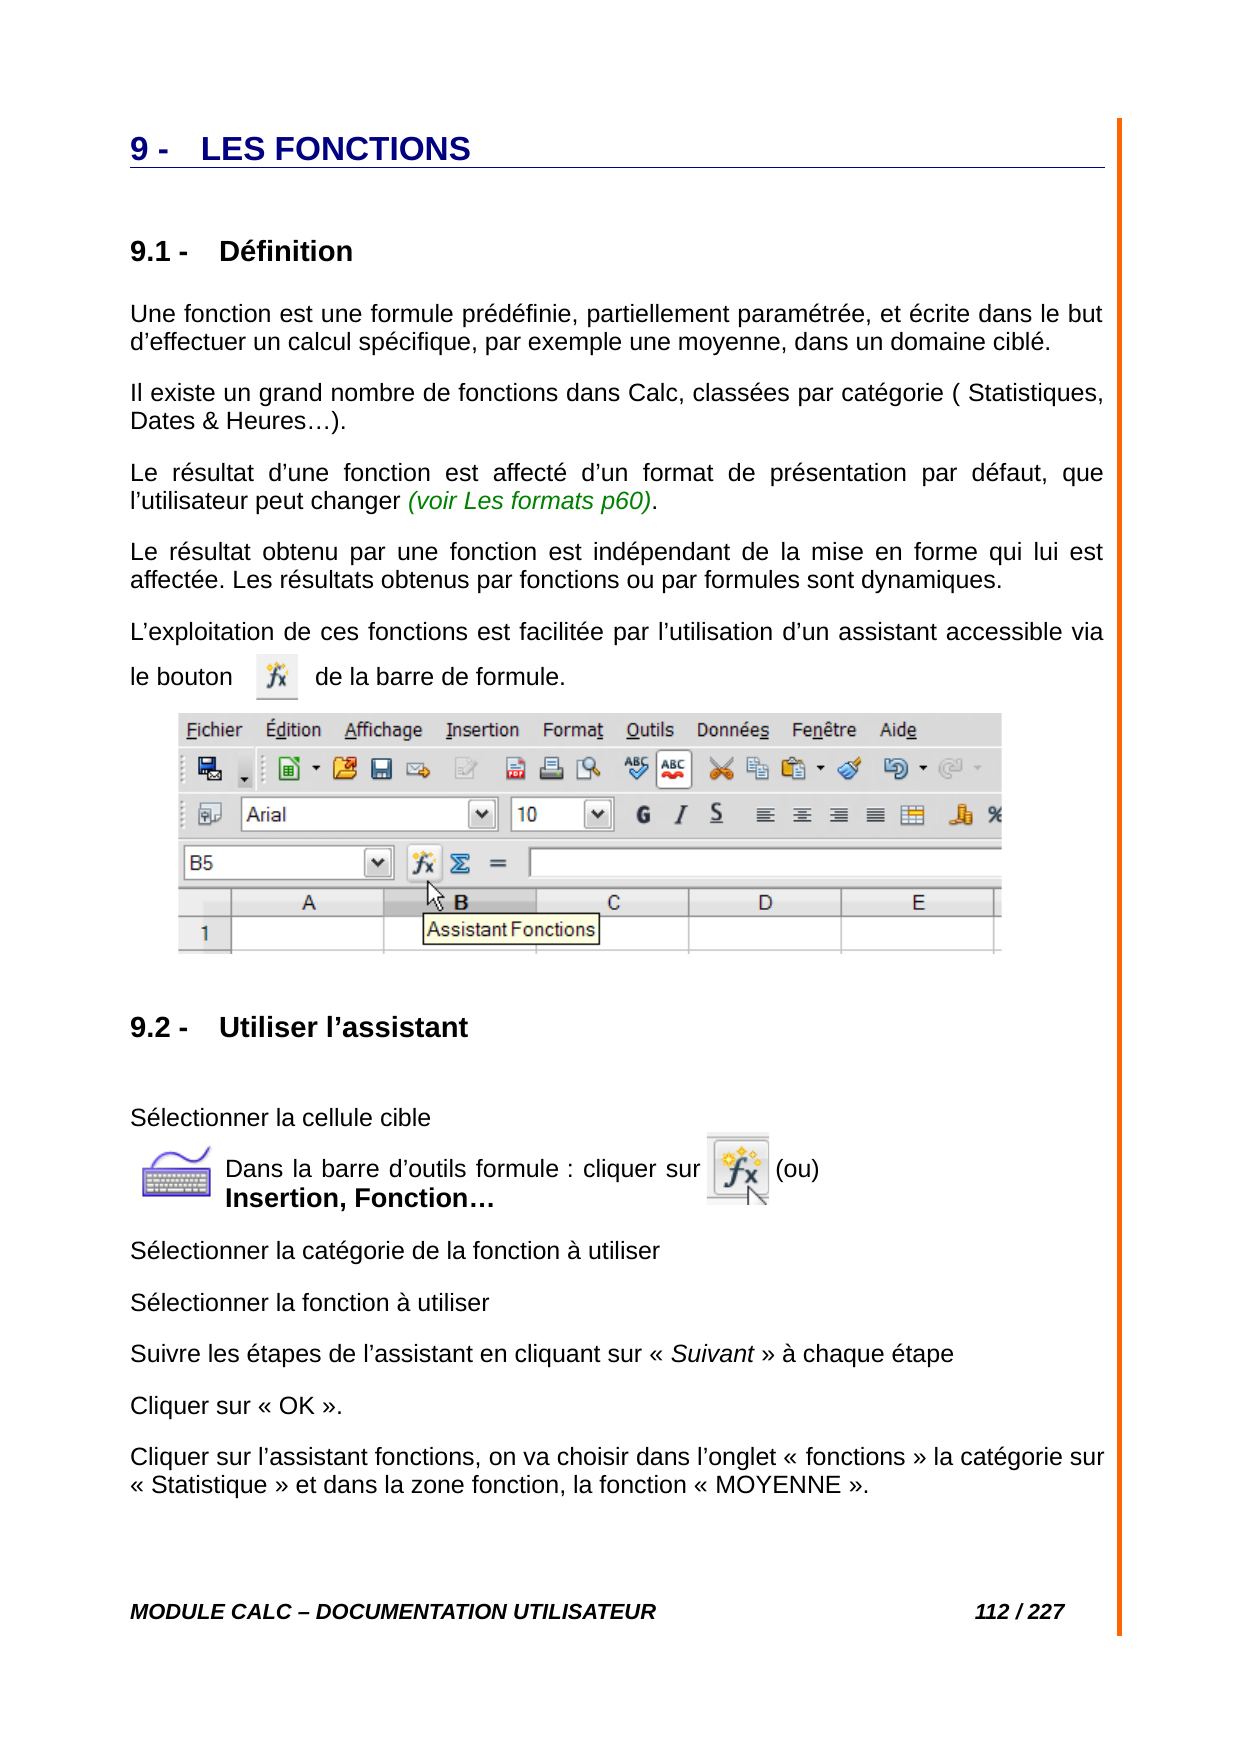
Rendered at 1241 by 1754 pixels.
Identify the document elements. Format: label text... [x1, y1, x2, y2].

text (ou) [770, 1155, 1105, 1183]
text Cliquer sur « OK ». [130, 1391, 1105, 1419]
picture [178, 713, 1002, 954]
picture [138, 1135, 213, 1211]
text Suivre les étapes de l’assistant en cliquant sur « Suivant » à chaque étape [130, 1340, 1105, 1368]
picture [706, 1132, 770, 1205]
text Il existe un grand nombre de fonctions dans Calc, classées par catégorie ( Statistiques, Dates & Heures…). [130, 379, 1105, 435]
text Une fonction est une formule prédéfinie, partiellement paramétrée, et écrite dans le but d’effectuer un calcul spécifique, par exemple une moyenne, dans un domaine ciblé. [130, 300, 1105, 356]
text Le résultat d’une fonction est affecté d’un format de présentation par défaut, que l’utilisateur peut changer (voir Les formats p60). [130, 459, 1105, 514]
text L’exploitation de ces fonctions est facilitée par l’utilisation d’un assistant accessible via le bouton de la barre de formule. [130, 618, 1105, 708]
subtitle Les fonctions [130, 130, 1105, 167]
text Dans la barre d’outils formule : cliquer sur [213, 1155, 706, 1183]
subtitle Utiliser l’assistant [130, 1011, 1105, 1043]
text Le résultat obtenu par une fonction est indépendant de la mise en forme qui lui est affectée. Les résultats obtenus par fonctions ou par formules sont dynamiques. [130, 538, 1105, 594]
text Insertion, Fonction… [130, 1183, 1105, 1213]
subtitle Définition [130, 235, 1105, 268]
text Cliquer sur l’assistant fonctions, on va choisir dans l’onglet « fonctions » la catégorie sur « Statistique » et dans la zone fonction, la fonction « MOYENNE ». [130, 1443, 1105, 1499]
text Sélectionner la catégorie de la fonction à utiliser [130, 1237, 1105, 1265]
text Sélectionner la fonction à utiliser [130, 1288, 1105, 1316]
text Sélectionner la cellule cible [130, 1103, 1105, 1131]
picture [256, 654, 299, 700]
